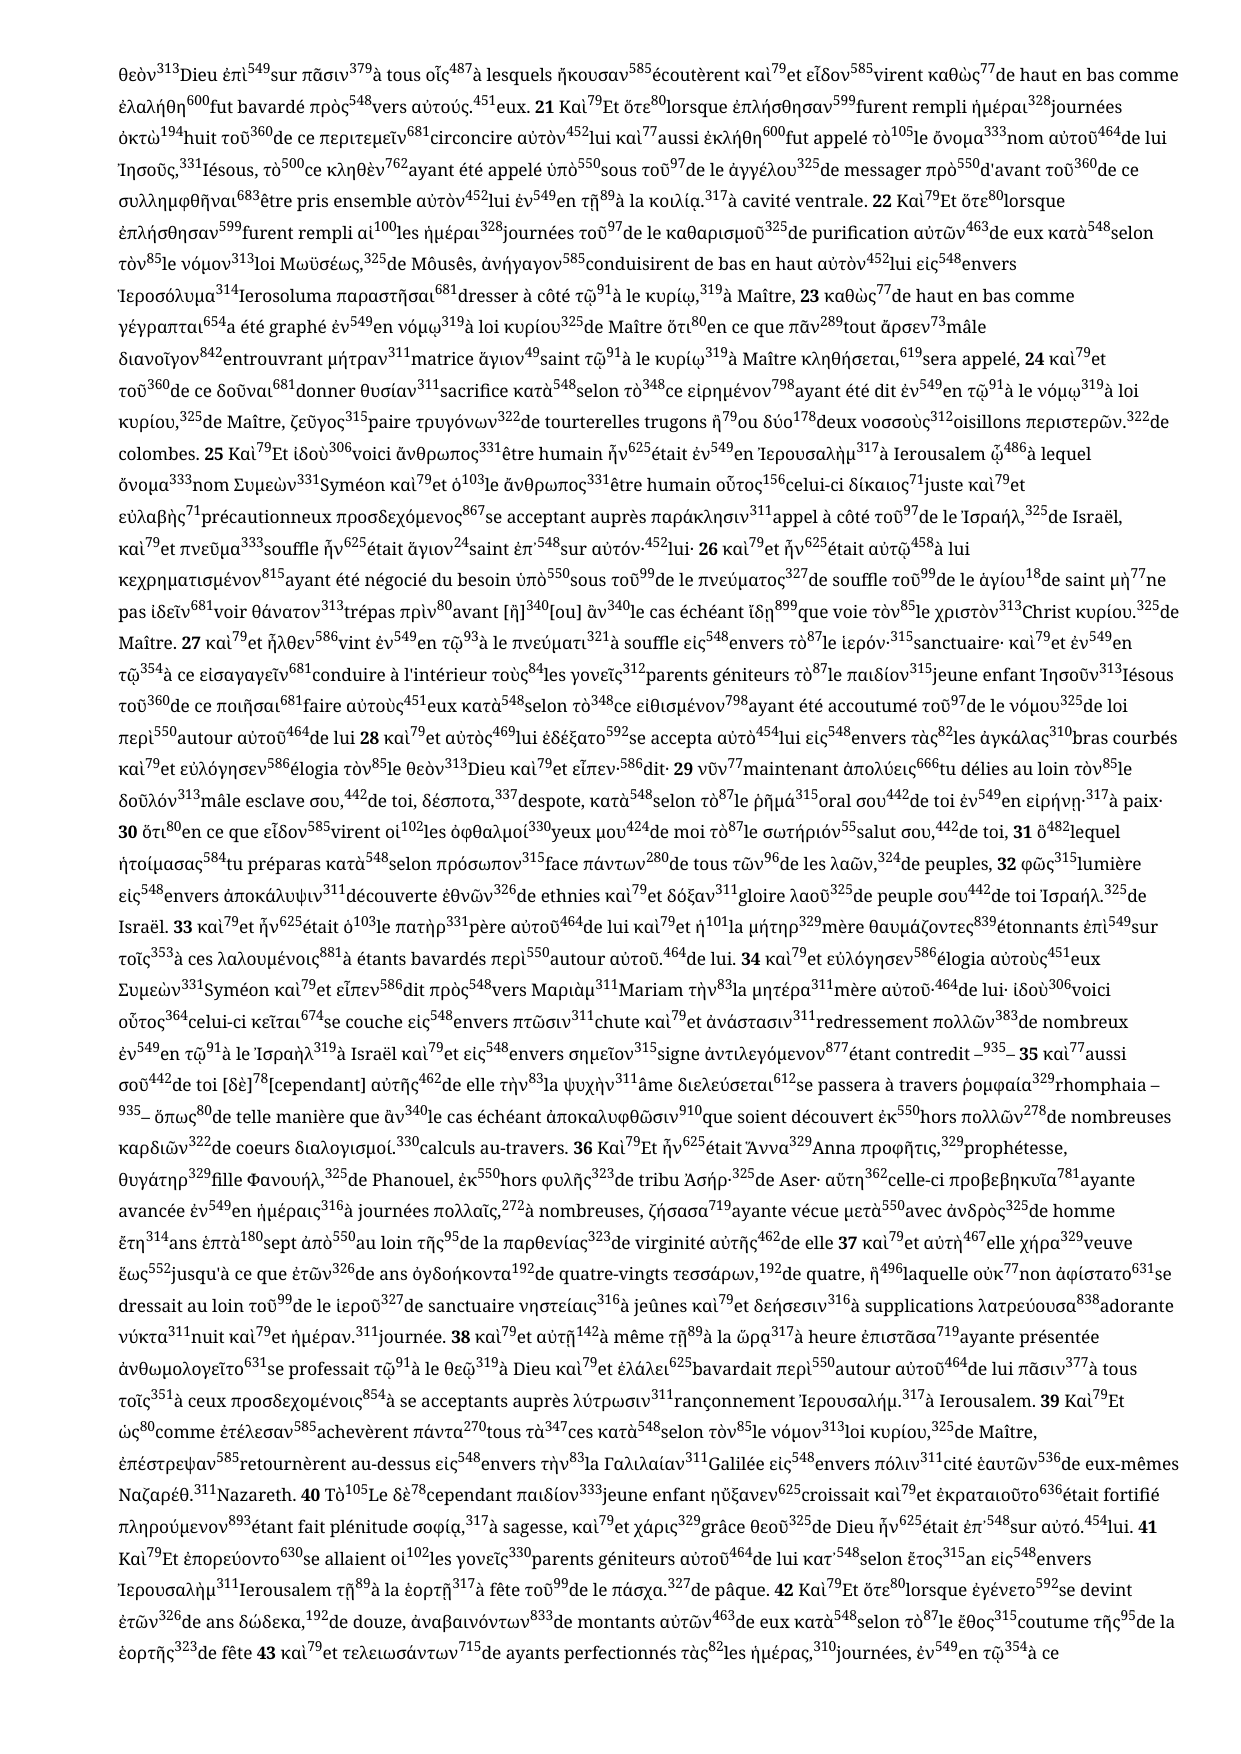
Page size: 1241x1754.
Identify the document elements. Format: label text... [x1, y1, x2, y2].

text 1 Ἐγένετο592Se devint δὲ78cependant ἐν549en ταῖς88à les ἡμέραις316à journées ἐκείναις141à celles-là ἐξῆλθεν586sortit δόγμα333dogme παρὰ550à côté Καίσαρος325de Kaesar Αὐγούστου325de Auguste ἀπογράφεσθαι690se apographer πᾶσαν267toute τὴν83la οἰκουμένην.311écoumène. 2 αὕτη154celle-ci ἀπογραφὴ329apographe πρώτη212première ἐγένετο592se devint ἡγεμονεύοντος834de étant gouverneur τῆς95de la Συρίας323de Syrie Κυρηνίου.325de Quirinius. 3 καὶ79et ἐπορεύοντο630se allaient πάντες389tous ἀπογράφεσθαι,690se apographer, ἕκαστος390chacun εἰς548envers τὴν83la ἑαυτοῦ537de lui-même πόλιν.311cité. 4 Ἀνέβη586Monta δὲ78cependant καὶ77aussi Ἰωσὴφ331Ioseph ἀπὸ550au loin τῆς95de la Γαλιλαίας323de Galilée ἐκ550hors πόλεως323de cité Ναζαρὲθ323de Nazareth εἰς548envers τὴν83la Ἰουδαίαν311Ioudaia εἰς548envers πόλιν311cité Δαυὶδ325de Dauid ἥτις496laquelle une quelconque καλεῖται680est appelé Βηθλέεμ,329Bethléem, διὰ548par le fait de τὸ348ce εἶναι689être αὐτὸν452lui ἐξ550hors οἴκου325de maison καὶ79et πατριᾶς323de lignée de patriarche Δαυίδ,325de Dauid, 5 ἀπογράψασθαι682se apographer σὺν549avec Μαριὰμ317à Mariam τῇ350à celle ἐμνηστευμένῃ799à ayante étée fiancée αὐτῷ,458à lui, οὔσῃ826à étante ἐγκύῳ.36à enceinte. 6 Ἐγένετο592Se devint δὲ78cependant ἐν549en τῷ354à ce εἶναι689être αὐτοὺς451eux ἐκεῖ77là ἐπλήσθησαν599furent rempli αἱ100les ἡμέραι328journées τοῦ360de ce τεκεῖν681enfanter αὐτήν,450elle, 7 καὶ79et ἔτεκεν586enfanta τὸν85le υἱὸν313fils αὐτῆς462de elle τὸν85le πρωτότοκον,4premier-né, καὶ79et ἐσπαργάνωσεν586enveloppa de bandes αὐτὸν452lui καὶ79et ἀνέκλινεν586réclina αὐτὸν452lui ἐν549en φάτνῃ,317à crèche, διότι80parce que οὐκ77non ἦν625était αὐτοῖς457à eux τόπος331lieu ἐν549en τῷ93à le καταλύματι.321à salle de déliage. 8 Καὶ79Et ποιμένες330bergers ἦσαν624étaient ἐν549en τῇ89à la χώρᾳ317à région τῇ89à la αὐτῇ142à même ἀγραυλοῦντες839flûtants aux champs καὶ79et φυλάσσοντες839gardiennants φυλακὰς310gardiennages τῆς95de la νυκτὸς323de nuit ἐπὶ548sur τὴν83la ποίμνην311bergerie de troupeau αὐτῶν.463de eux. 9 καὶ79et ἄγγελος331messager κυρίου325de Maître ἐπέστη586présenta αὐτοῖς457à eux καὶ79et δόξα329gloire κυρίου325de Maître περιέλαμψεν586brilla autour αὐτούς,451eux, καὶ79et ἐφοβήθησαν599furent effrayé φόβον313effroi μέγαν.4grand. 10 καὶ79et εἶπεν586dit αὐτοῖς457à eux ὁ103le ἄγγελος·331messager· μὴ77ne pas φοβεῖσθε,573que vous vous effrayez, ἰδοὺ306voici γὰρ79car εὐαγγελίζομαι670je m'évangélise ὑμῖν438à vous χαρὰν311joie μεγάλην2grande ἥτις496laquelle une quelconque ἔσται612se sera παντὶ275à tout τῷ91à le λαῷ,319à peuple, 11 ὅτι80en ce que ἐτέχθη600fut enfanté ὑμῖν438à vous σήμερον77aujourd'hui σωτὴρ331sauveur ὅς498lequel ἐστιν668est χριστὸς331Christ κύριος331Maître ἐν549en πόλει317à cité Δαυίδ.325de Dauid. 12 καὶ79et τοῦτο366ce-ci ὑμῖν438à vous τὸ105le σημεῖον,333signe, εὑρήσετε603vous trouverez βρέφος315bébé ἐσπαργανωμένον798ayant été enveloppé de bandes καὶ79et κείμενον851se couchant ἐν549en φάτνῃ.317à crèche. 13 καὶ79et ἐξαίφνης77soudainement ἐγένετο592se devint σὺν549avec τῷ91à le ἀγγέλῳ319à messager πλῆθος333multitude στρατιᾶς323de armée de soldats οὐρανίου14de céleste αἰνούντων833de louants τὸν85le θεὸν313Dieu καὶ79et λεγόντων·833de disants· 14 δόξα329gloire ἐν549en ὑψίστοις60à très hauts θεῷ319à Dieu καὶ79et ἐπὶ550sur γῆς323de terre εἰρήνη329paix ἐν549en ἀνθρώποις318à êtres humains εὐδοκίας.323de estimation en bien. 15 Καὶ79Et ἐγένετο592se devint ὡς80comme ἀπῆλθον585éloignèrent ἀπ᾽550au loin αὐτῶν463de eux εἰς548envers τὸν85le οὐρανὸν313ciel οἱ102les ἄγγελοι,330messagers, οἱ102les ποιμένες330bergers ἐλάλουν624bavardaient πρὸς548vers ἀλλήλους·501les uns les autres· διέλθωμεν894que nous passions à travers δὴ340évidemment ἕως552jusqu'à ce que Βηθλέεμ323de Bethléem καὶ79et ἴδωμεν894que nous voyions τὸ87le ῥῆμα315oral τοῦτο140ce-ci τὸ348ce γεγονὸς772ayant devenu ὃ482lequel ὁ103le κύριος331Maître ἐγνώρισεν586fit connaître ἡμῖν.419à nous. 16 καὶ79et ἦλθαν585vinrent σπεύσαντες720ayants hâtés καὶ79et ἀνεῦραν585trouvèrent de bas en haut τήν83la τε79et aussi Μαριὰμ311Mariam καὶ79et τὸν85le Ἰωσὴφ313Ioseph καὶ79et τὸ87le βρέφος315bébé κείμενον851se couchant ἐν549en τῇ89à la φάτνῃ·317à crèche· 17 ἰδόντες720ayants vus δὲ78cependant ἐγνώρισαν585firent connaître περὶ550autour τοῦ99de le ῥήματος327de oral τοῦ360de ce λαληθέντος756de ayant été bavardé αὐτοῖς457à eux περὶ550autour τοῦ99de le παιδίου327de jeune enfant τούτου.152de ce-ci. 18 καὶ79et πάντες389tous οἱ363ceux ἀκούσαντες720ayants écoutés ἐθαύμασαν585étonnèrent περὶ550autour τῶν359de ces λαληθέντων755de ayants étés bavardés ὑπὸ550sous τῶν96de les ποιμένων324de bergers πρὸς548vers αὐτούς·451eux· 19 ἡ101la δὲ78cependant Μαριὰμ329Mariam πάντα374tous συνετήρει625gardait ensemble τὰ86les ῥήματα314oraux ταῦτα139ces-ci συμβάλλουσα838jetante ensemble ἐν549en τῇ89à la καρδίᾳ317à coeur αὐτῆς.462de elle. 20 καὶ79et ὑπέστρεψαν585retournèrent en arrière οἱ102les ποιμένες330bergers δοξάζοντες839glorifiants καὶ79et αἰνοῦντες839louants τὸν85le θεὸν313Dieu ἐπὶ549sur πᾶσιν379à tous οἷς487à lesquels ἤκουσαν585écoutèrent καὶ79et εἶδον585virent καθὼς77de haut en bas comme ἐλαλήθη600fut bavardé πρὸς548vers αὐτούς.451eux. 21 Καὶ79Et ὅτε80lorsque ἐπλήσθησαν599furent rempli ἡμέραι328journées ὀκτὼ194huit τοῦ360de ce περιτεμεῖν681circoncire αὐτὸν452lui καὶ77aussi ἐκλήθη600fut appelé τὸ105le ὄνομα333nom αὐτοῦ464de lui Ἰησοῦς,331Iésous, τὸ500ce κληθὲν762ayant été appelé ὑπὸ550sous τοῦ97de le ἀγγέλου325de messager πρὸ550d'avant τοῦ360de ce συλλημφθῆναι683être pris ensemble αὐτὸν452lui ἐν549en τῇ89à la κοιλίᾳ.317à cavité ventrale. 22 Καὶ79Et ὅτε80lorsque ἐπλήσθησαν599furent rempli αἱ100les ἡμέραι328journées τοῦ97de le καθαρισμοῦ325de purification αὐτῶν463de eux κατὰ548selon τὸν85le νόμον313loi Μωϋσέως,325de Môusês, ἀνήγαγον585conduisirent de bas en haut αὐτὸν452lui εἰς548envers Ἱεροσόλυμα314Ierosoluma παραστῆσαι681dresser à côté τῷ91à le κυρίῳ,319à Maître, 23 καθὼς77de haut en bas comme γέγραπται654a été graphé ἐν549en νόμῳ319à loi κυρίου325de Maître ὅτι80en ce que πᾶν289tout ἄρσεν73mâle διανοῖγον842entrouvrant μήτραν311matrice ἅγιον49saint τῷ91à le κυρίῳ319à Maître κληθήσεται,619sera appelé, 24 καὶ79et τοῦ360de ce δοῦναι681donner θυσίαν311sacrifice κατὰ548selon τὸ348ce εἰρημένον798ayant été dit ἐν549en τῷ91à le νόμῳ319à loi κυρίου,325de Maître, ζεῦγος315paire τρυγόνων322de tourterelles trugons ἢ79ou δύο178deux νοσσοὺς312oisillons περιστερῶν.322de colombes. 25 Καὶ79Et ἰδοὺ306voici ἄνθρωπος331être humain ἦν625était ἐν549en Ἰερουσαλὴμ317à Ierousalem ᾧ486à lequel ὄνομα333nom Συμεὼν331Syméon καὶ79et ὁ103le ἄνθρωπος331être humain οὗτος156celui-ci δίκαιος71juste καὶ79et εὐλαβὴς71précautionneux προσδεχόμενος867se acceptant auprès παράκλησιν311appel à côté τοῦ97de le Ἰσραήλ,325de Israël, καὶ79et πνεῦμα333souffle ἦν625était ἅγιον24saint ἐπ᾽548sur αὐτόν·452lui· 26 καὶ79et ἦν625était αὐτῷ458à lui κεχρηματισμένον815ayant été négocié du besoin ὑπὸ550sous τοῦ99de le πνεύματος327de souffle τοῦ99de le ἁγίου18de saint μὴ77ne pas ἰδεῖν681voir θάνατον313trépas πρὶν80avant [ἢ]340[ou] ἂν340le cas échéant ἴδῃ899que voie τὸν85le χριστὸν313Christ κυρίου.325de Maître. 27 καὶ79et ἦλθεν586vint ἐν549en τῷ93à le πνεύματι321à souffle εἰς548envers τὸ87le ἱερόν·315sanctuaire· καὶ79et ἐν549en τῷ354à ce εἰσαγαγεῖν681conduire à l'intérieur τοὺς84les γονεῖς312parents géniteurs τὸ87le παιδίον315jeune enfant Ἰησοῦν313Iésous τοῦ360de ce ποιῆσαι681faire αὐτοὺς451eux κατὰ548selon τὸ348ce εἰθισμένον798ayant été accoutumé τοῦ97de le νόμου325de loi περὶ550autour αὐτοῦ464de lui 28 καὶ79et αὐτὸς469lui ἐδέξατο592se accepta αὐτὸ454lui εἰς548envers τὰς82les ἀγκάλας310bras courbés καὶ79et εὐλόγησεν586élogia τὸν85le θεὸν313Dieu καὶ79et εἶπεν·586dit· 29 νῦν77maintenant ἀπολύεις666tu délies au loin τὸν85le δοῦλόν313mâle esclave σου,442de toi, δέσποτα,337despote, κατὰ548selon τὸ87le ῥῆμά315oral σου442de toi ἐν549en εἰρήνῃ·317à paix· 30 ὅτι80en ce que εἶδον585virent οἱ102les ὀφθαλμοί330yeux μου424de moi τὸ87le σωτήριόν55salut σου,442de toi, 31 ὃ482lequel ἡτοίμασας584tu préparas κατὰ548selon πρόσωπον315face πάντων280de tous τῶν96de les λαῶν,324de peuples, 32 φῶς315lumière εἰς548envers ἀποκάλυψιν311découverte ἐθνῶν326de ethnies καὶ79et δόξαν311gloire λαοῦ325de peuple σου442de toi Ἰσραήλ.325de Israël. 33 καὶ79et ἦν625était ὁ103le πατὴρ331père αὐτοῦ464de lui καὶ79et ἡ101la μήτηρ329mère θαυμάζοντες839étonnants ἐπὶ549sur τοῖς353à ces λαλουμένοις881à étants bavardés περὶ550autour αὐτοῦ.464de lui. 34 καὶ79et εὐλόγησεν586élogia αὐτοὺς451eux Συμεὼν331Syméon καὶ79et εἶπεν586dit πρὸς548vers Μαριὰμ311Mariam τὴν83la μητέρα311mère αὐτοῦ·464de lui· ἰδοὺ306voici οὗτος364celui-ci κεῖται674se couche εἰς548envers πτῶσιν311chute καὶ79et ἀνάστασιν311redressement πολλῶν383de nombreux ἐν549en τῷ91à le Ἰσραὴλ319à Israël καὶ79et εἰς548envers σημεῖον315signe ἀντιλεγόμενον877étant contredit –935– 35 καὶ77aussi σοῦ442de toi [δὲ]78[cependant] αὐτῆς462de elle τὴν83la ψυχὴν311âme διελεύσεται612se passera à travers ῥομφαία329rhomphaia –935– ὅπως80de telle manière que ἂν340le cas échéant ἀποκαλυφθῶσιν910que soient découvert ἐκ550hors πολλῶν278de nombreuses καρδιῶν322de coeurs διαλογισμοί.330calculs au-travers. 36 Καὶ79Et ἦν625était Ἅννα329Anna προφῆτις,329prophétesse, θυγάτηρ329fille Φανουήλ,325de Phanouel, ἐκ550hors φυλῆς323de tribu Ἀσήρ·325de Aser· αὕτη362celle-ci προβεβηκυῖα781ayante avancée ἐν549en ἡμέραις316à journées πολλαῖς,272à nombreuses, ζήσασα719ayante vécue μετὰ550avec ἀνδρὸς325de homme ἔτη314ans ἑπτὰ180sept ἀπὸ550au loin τῆς95de la παρθενίας323de virginité αὐτῆς462de elle 37 καὶ79et αὐτὴ467elle χήρα329veuve ἕως552jusqu'à ce que ἐτῶν326de ans ὀγδοήκοντα192de quatre-vingts τεσσάρων,192de quatre, ἣ496laquelle οὐκ77non ἀφίστατο631se dressait au loin τοῦ99de le ἱεροῦ327de sanctuaire νηστείαις316à jeûnes καὶ79et δεήσεσιν316à supplications λατρεύουσα838adorante νύκτα311nuit καὶ79et ἡμέραν.311journée. 38 καὶ79et αὐτῇ142à même τῇ89à la ὥρᾳ317à heure ἐπιστᾶσα719ayante présentée ἀνθωμολογεῖτο631se professait τῷ91à le θεῷ319à Dieu καὶ79et ἐλάλει625bavardait περὶ550autour αὐτοῦ464de lui πᾶσιν377à tous τοῖς351à ceux προσδεχομένοις854à se acceptants auprès λύτρωσιν311rançonnement Ἰερουσαλήμ.317à Ierousalem. 39 Καὶ79Et ὡς80comme ἐτέλεσαν585achevèrent πάντα270tous τὰ347ces κατὰ548selon τὸν85le νόμον313loi κυρίου,325de Maître, ἐπέστρεψαν585retournèrent au-dessus εἰς548envers τὴν83la Γαλιλαίαν311Galilée εἰς548envers πόλιν311cité ἑαυτῶν536de eux-mêmes Ναζαρέθ.311Nazareth. 40 Τὸ105Le δὲ78cependant παιδίον333jeune enfant ηὔξανεν625croissait καὶ79et ἐκραταιοῦτο636était fortifié πληρούμενον893étant fait plénitude σοφίᾳ,317à sagesse, καὶ79et χάρις329grâce θεοῦ325de Dieu ἦν625était ἐπ᾽548sur αὐτό.454lui. 41 Καὶ79Et ἐπορεύοντο630se allaient οἱ102les γονεῖς330parents géniteurs αὐτοῦ464de lui κατ᾽548selon ἔτος315an εἰς548envers Ἰερουσαλὴμ311Ierousalem τῇ89à la ἑορτῇ317à fête τοῦ99de le πάσχα.327de pâque. 42 Καὶ79Et ὅτε80lorsque ἐγένετο592se devint ἐτῶν326de ans δώδεκα,192de douze, ἀναβαινόντων833de montants αὐτῶν463de eux κατὰ548selon τὸ87le ἔθος315coutume τῆς95de la ἑορτῆς323de fête 43 καὶ79et τελειωσάντων715de ayants perfectionnés τὰς82les ἡμέρας,310journées, ἐν549en τῷ354à ce ὑποστρέφειν689retourner en arrière αὐτοὺς451eux ὑπέμεινεν586résista en restant sous Ἰησοῦς331Iésous ὁ103le παῖς331jeune servant ἐν549en Ἰερουσαλήμ,317à Ierousalem, καὶ79et οὐκ77non ἔγνωσαν585connurent οἱ102les γονεῖς330parents géniteurs αὐτοῦ.464de lui. 44 νομίσαντες720ayants faits loi δὲ78cependant αὐτὸν452lui εἶναι689être ἐν549en τῇ89à la συνοδίᾳ317à compagnie du chemin ἦλθον585vinrent ἡμέρας323de journée ὁδὸν311chemin καὶ79et ἀνεζήτουν624cherchaient de bas en haut αὐτὸν452lui ἐν549en τοῖς90à les συγγενεῦσιν58à congénitaux καὶ79et τοῖς90à les γνωστοῖς,58à connus, 45 καὶ79et μὴ77ne pas εὑρόντες720ayants trouvés ὑπέστρεψαν585retournèrent en arrière εἰς548envers Ἰερουσαλὴμ311Ierousalem ἀναζητοῦντες839cherchants de bas en haut αὐτόν.452lui. 46 καὶ79et ἐγένετο592se devint μετὰ548après ἡμέρας310journées τρεῖς176trois εὗρον585trouvèrent αὐτὸν452lui ἐν549en τῷ93à le ἱερῷ321à sanctuaire καθεζόμενον849se siégeant ἐν549en μέσῳ61à au milieu τῶν96de les διδασκάλων324de enseignants καὶ79et ἀκούοντα822écoutant αὐτῶν463de eux καὶ79et ἐπερωτῶντα822demandant sur αὐτούς·451eux· 47 ἐξίσταντο630se extasiaient δὲ78cependant πάντες389tous οἱ363ceux ἀκούοντες839écoutants αὐτοῦ464de lui ἐπὶ549sur τῇ89à la συνέσει317à compréhension καὶ79et ταῖς88à les ἀποκρίσεσιν316à réponses apocritiques αὐτοῦ.464de lui. 48 Καὶ79Et ἰδόντες720ayants vus αὐτὸν452lui ἐξεπλάγησαν,599furent heurté à l'excès, καὶ79et εἶπεν586dit πρὸς548vers αὐτὸν452lui ἡ101la μήτηρ329mère αὐτοῦ·464de lui· τέκνον,339enfant, τί399quel ἐποίησας584tu fis ἡμῖν419à nous οὕτως;77ainsi; ἰδοὺ306voici ὁ103le πατήρ331père σου442de toi κἀγὼ431et moi ὀδυνώμενοι890étants affligés de douleur ζητοῦμεν620nous cherchions σε.437toi. 49 καὶ79et εἶπεν586dit πρὸς548vers αὐτούς·451eux· τί399quel ὅτι80en ce que ἐζητεῖτέ622vous cherchiez με;417moi; οὐκ77non ᾔδειτε656vous aviez su ὅτι80en ce que ἐν549en τοῖς353à ces τοῦ97de le πατρός325de père μου424de moi δεῖ668attache de lien εἶναί689être με;417moi; 50 καὶ79et αὐτοὶ468eux οὐ77non συνῆκαν585comprirent τὸ87le ῥῆμα315oral ὃ482lequel ἐλάλησεν586bavarda αὐτοῖς.457à eux. 51 καὶ79et κατέβη586descendit μετ᾽550avec αὐτῶν463de eux καὶ79et ἦλθεν586vint εἰς548envers Ναζαρὲθ311Nazareth καὶ79et ἦν625était ὑποτασσόμενος891étant subordonné αὐτοῖς.457à eux. καὶ79et ἡ101la μήτηρ329mère αὐτοῦ464de lui διετήρει625gardait au travers πάντα270tous τὰ86les ῥήματα314oraux ἐν549en τῇ89à la καρδίᾳ317à coeur αὐτῆς.462de elle. 52 Καὶ79Et Ἰησοῦς331Iésous προέκοπτεν625progressait [ἐν549[en τῇ]89à la] σοφίᾳ317à sagesse καὶ79et ἡλικίᾳ317à âge καὶ79et χάριτι317à grâce παρὰ549à côté θεῷ319à Dieu καὶ79et ἀνθρώποις.318à êtres humains. [118, 59, 1181, 1665]
